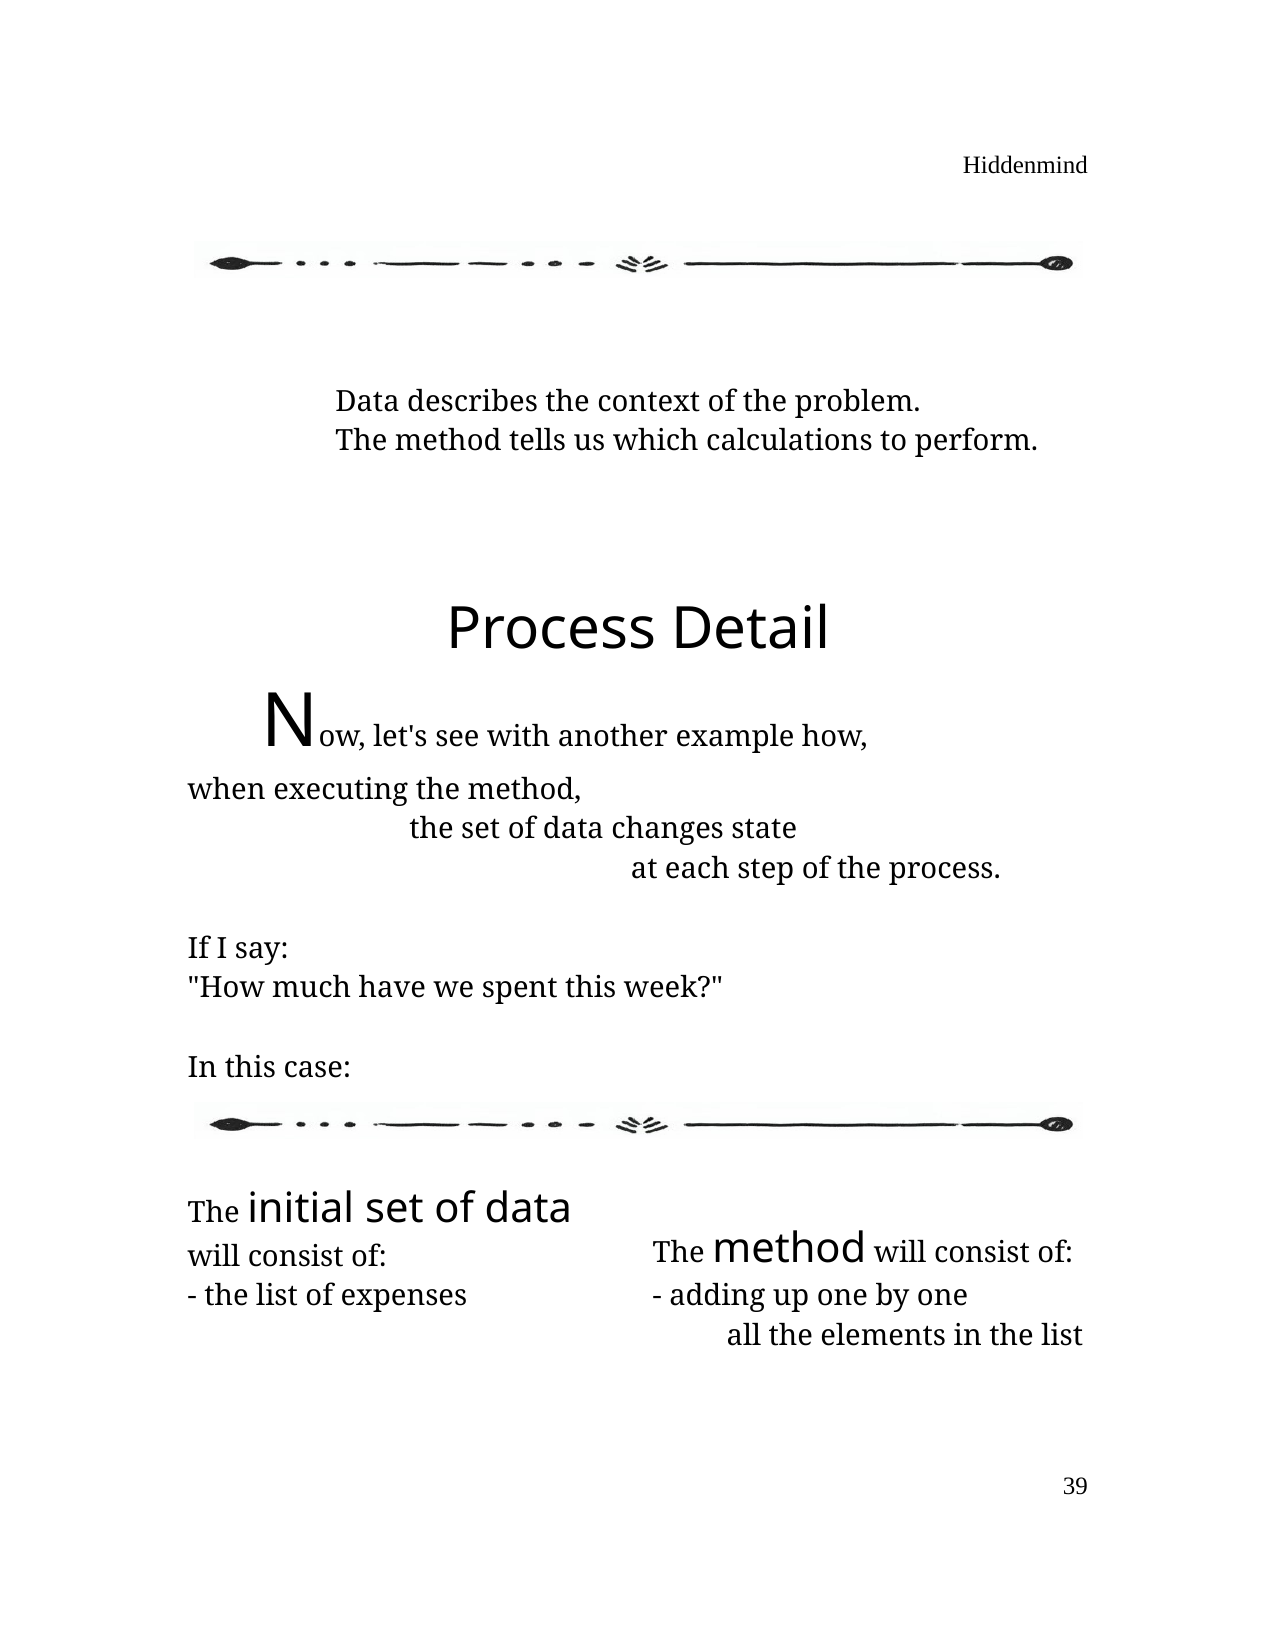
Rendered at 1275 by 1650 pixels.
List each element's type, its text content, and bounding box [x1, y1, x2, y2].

text - adding up one by one [652, 1275, 1087, 1314]
text Data describes the context of the problem. [187, 380, 1087, 419]
picture [193, 1102, 1083, 1139]
text - the list of expenses [187, 1275, 622, 1314]
text Now, let's see with another example how, [187, 578, 1087, 768]
picture [193, 241, 1083, 278]
text all the elements in the list [652, 1314, 1087, 1354]
text at each step of the process. [187, 847, 1087, 887]
text The method will consist of: [652, 1218, 1087, 1275]
text "How much have we spent this week?" [187, 967, 1087, 1006]
text when executing the method, [187, 768, 1087, 808]
text The method tells us which calculations to perform. [187, 419, 1087, 459]
text the set of data changes state [187, 808, 1087, 847]
text In this case: [187, 1046, 1087, 1086]
text The initial set of data will consist of: [187, 1178, 622, 1275]
text If I say: [187, 927, 1087, 967]
